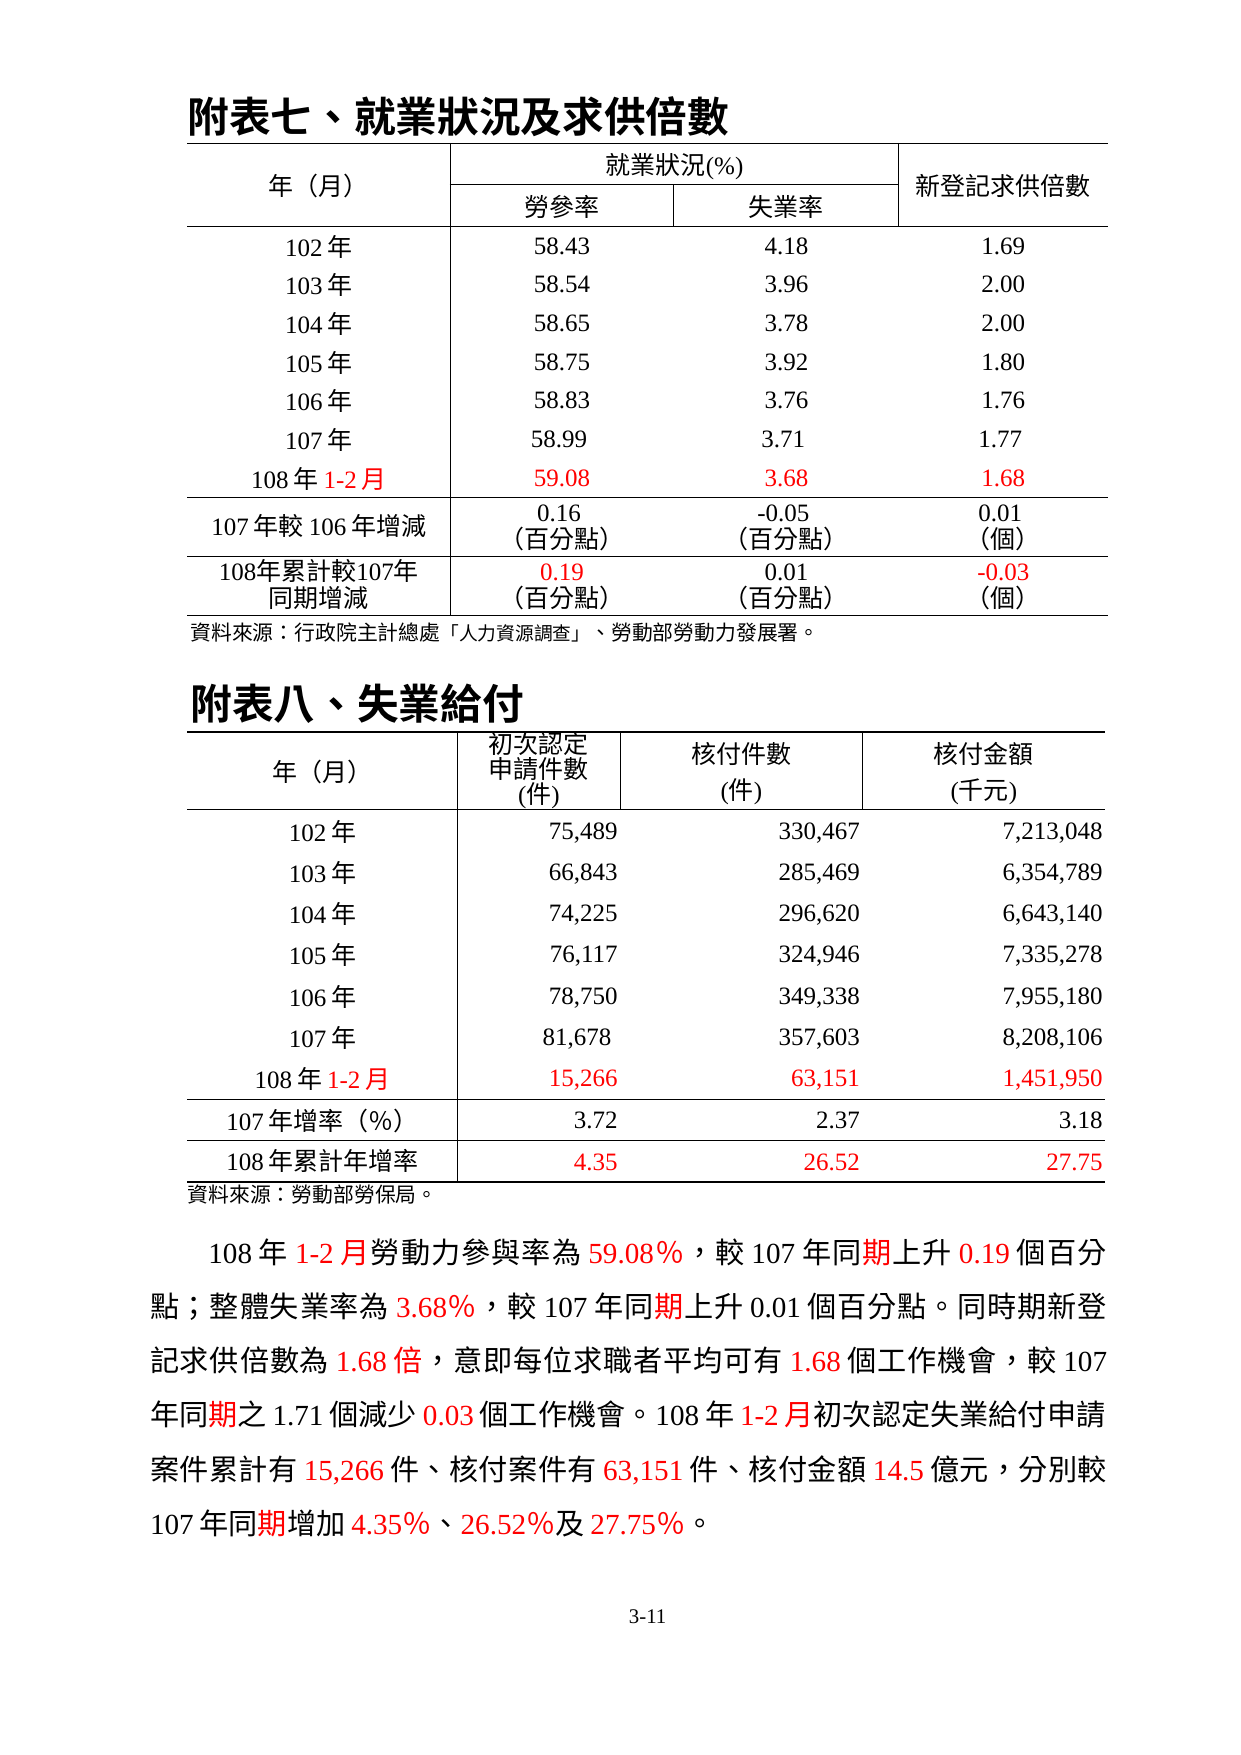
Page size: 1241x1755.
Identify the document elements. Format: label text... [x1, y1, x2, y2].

table_cell 3.76 [674, 381, 898, 419]
table_cell 3.92 [674, 342, 898, 381]
text 附表七、就業狀況及求供倍數 [187, 89, 1107, 143]
table_cell 3.72 [458, 1100, 620, 1140]
table_cell 104年 [187, 303, 450, 342]
table_cell 58.83 [451, 381, 674, 419]
table_cell 107年 [187, 1016, 457, 1057]
table_cell 296,620 [620, 892, 862, 933]
table_cell 0.01 （個） [899, 498, 1107, 556]
table_cell 63,151 [620, 1057, 862, 1099]
table_cell 105年 [187, 342, 450, 381]
table_cell 1,451,950 [862, 1057, 1105, 1099]
table_cell 108年累計較107年 同期增減 [187, 557, 450, 615]
table_cell 6,354,789 [862, 851, 1105, 892]
table_cell 103年 [187, 264, 450, 303]
table_cell 0.19 （百分點） [451, 557, 674, 615]
table_cell 1.80 [899, 342, 1107, 381]
table_cell 4.35 [458, 1141, 620, 1181]
table_cell 2.00 [899, 303, 1107, 342]
table_cell 3.78 [674, 303, 898, 342]
table_cell 75,489 [458, 810, 620, 851]
table_cell 4.18 [674, 227, 898, 264]
table_cell 年（月） [187, 733, 457, 809]
table_cell 103年 [187, 851, 457, 892]
table_cell 74,225 [458, 892, 620, 933]
table_cell 106年 [187, 975, 457, 1016]
table_cell 102年 [187, 810, 457, 851]
table_cell 資料來源：行政院主計總處「人力資源調查」、勞動部勞動力發展署。 附表八、失業給付 [187, 616, 1105, 731]
table_cell 108年1-2月 [187, 1057, 457, 1099]
table_cell 3.96 [674, 264, 898, 303]
table_cell 58.43 [451, 227, 674, 264]
table_cell 1.69 [899, 227, 1107, 264]
table_cell 初次認定 申請件數 (件) [458, 733, 620, 809]
table_cell 7,213,048 [862, 810, 1105, 851]
table_cell 104年 [187, 892, 457, 933]
table_cell 15,266 [458, 1057, 620, 1099]
table_cell 76,117 [458, 933, 620, 974]
table_cell 6,643,140 [862, 892, 1105, 933]
table_cell 66,843 [458, 851, 620, 892]
table_cell 105年 [187, 933, 457, 974]
table_cell 107年較106年增減 [187, 498, 450, 556]
table_cell 2.00 [899, 264, 1107, 303]
table_cell 357,603 [620, 1016, 862, 1057]
table_cell 59.08 [451, 458, 674, 497]
table_cell 349,338 [620, 975, 862, 1016]
table_cell -0.05 （百分點） [674, 498, 898, 556]
table_cell 27.75 [862, 1141, 1105, 1181]
table_header 新登記求供倍數 [899, 144, 1107, 226]
table_cell 1.76 [899, 381, 1107, 419]
table_cell 58.75 [451, 342, 674, 381]
table_cell 1.68 [899, 458, 1107, 497]
table_cell 核付金額 (千元) [863, 733, 1105, 809]
table_cell 3.71 [674, 419, 898, 458]
table_cell 58.65 [451, 303, 674, 342]
table_cell -0.03 （個） [899, 557, 1107, 615]
table_cell 0.16 （百分點） [451, 498, 674, 556]
table_cell 勞參率 [451, 185, 673, 226]
table_cell 78,750 [458, 975, 620, 1016]
table_cell 58.54 [451, 264, 674, 303]
text 108年1-2月勞動力參與率為59.08％，較107年同期上升0.19個百分點；整體失業率為3.68％，較107年同期上升0.01個百分點。同時期新登記求供倍數為1.68倍，意即每位求職者平均可有1.68個工作機會，較107年同期之1.71個減少0.03個工作機會。108年1-2月初次認定失業給付申請案件累計有15,266件、核付案件有63,151件、核付金額14.5億元，分別較107年同期增加4.35％、26.52％及27.75％。 [150, 1220, 1107, 1545]
table_cell 106年 [187, 381, 450, 419]
table_cell 7,335,278 [862, 933, 1105, 974]
table_cell 107年增率（％） [187, 1100, 457, 1140]
table_cell 102年 [187, 227, 450, 264]
table_cell 26.52 [620, 1141, 862, 1181]
table_cell 107年 [187, 419, 450, 458]
table_cell 58.99 [451, 419, 674, 458]
table_cell 核付件數 (件) [621, 733, 862, 809]
table_cell 324,946 [620, 933, 862, 974]
table_cell 2.37 [620, 1100, 862, 1140]
table_cell 285,469 [620, 851, 862, 892]
table_cell 108年累計年增率（％） [187, 1141, 457, 1181]
table_cell 3.18 [862, 1100, 1105, 1140]
text 資料來源：勞動部勞保局。 [187, 1182, 1127, 1207]
table_header 年（月） [187, 144, 450, 226]
table_cell 81,678 [458, 1016, 620, 1057]
table_cell 失業率 [674, 185, 898, 226]
table_cell 3.68 [674, 458, 898, 497]
table_cell 8,208,106 [862, 1016, 1105, 1057]
table_cell 0.01 （百分點） [674, 557, 898, 615]
table_cell 330,467 [620, 810, 862, 851]
table_cell 1.77 [899, 419, 1107, 458]
table_cell 7,955,180 [862, 975, 1105, 1016]
table_header 就業狀況(%) [451, 144, 898, 184]
table_cell 108年1-2月 [187, 458, 450, 497]
